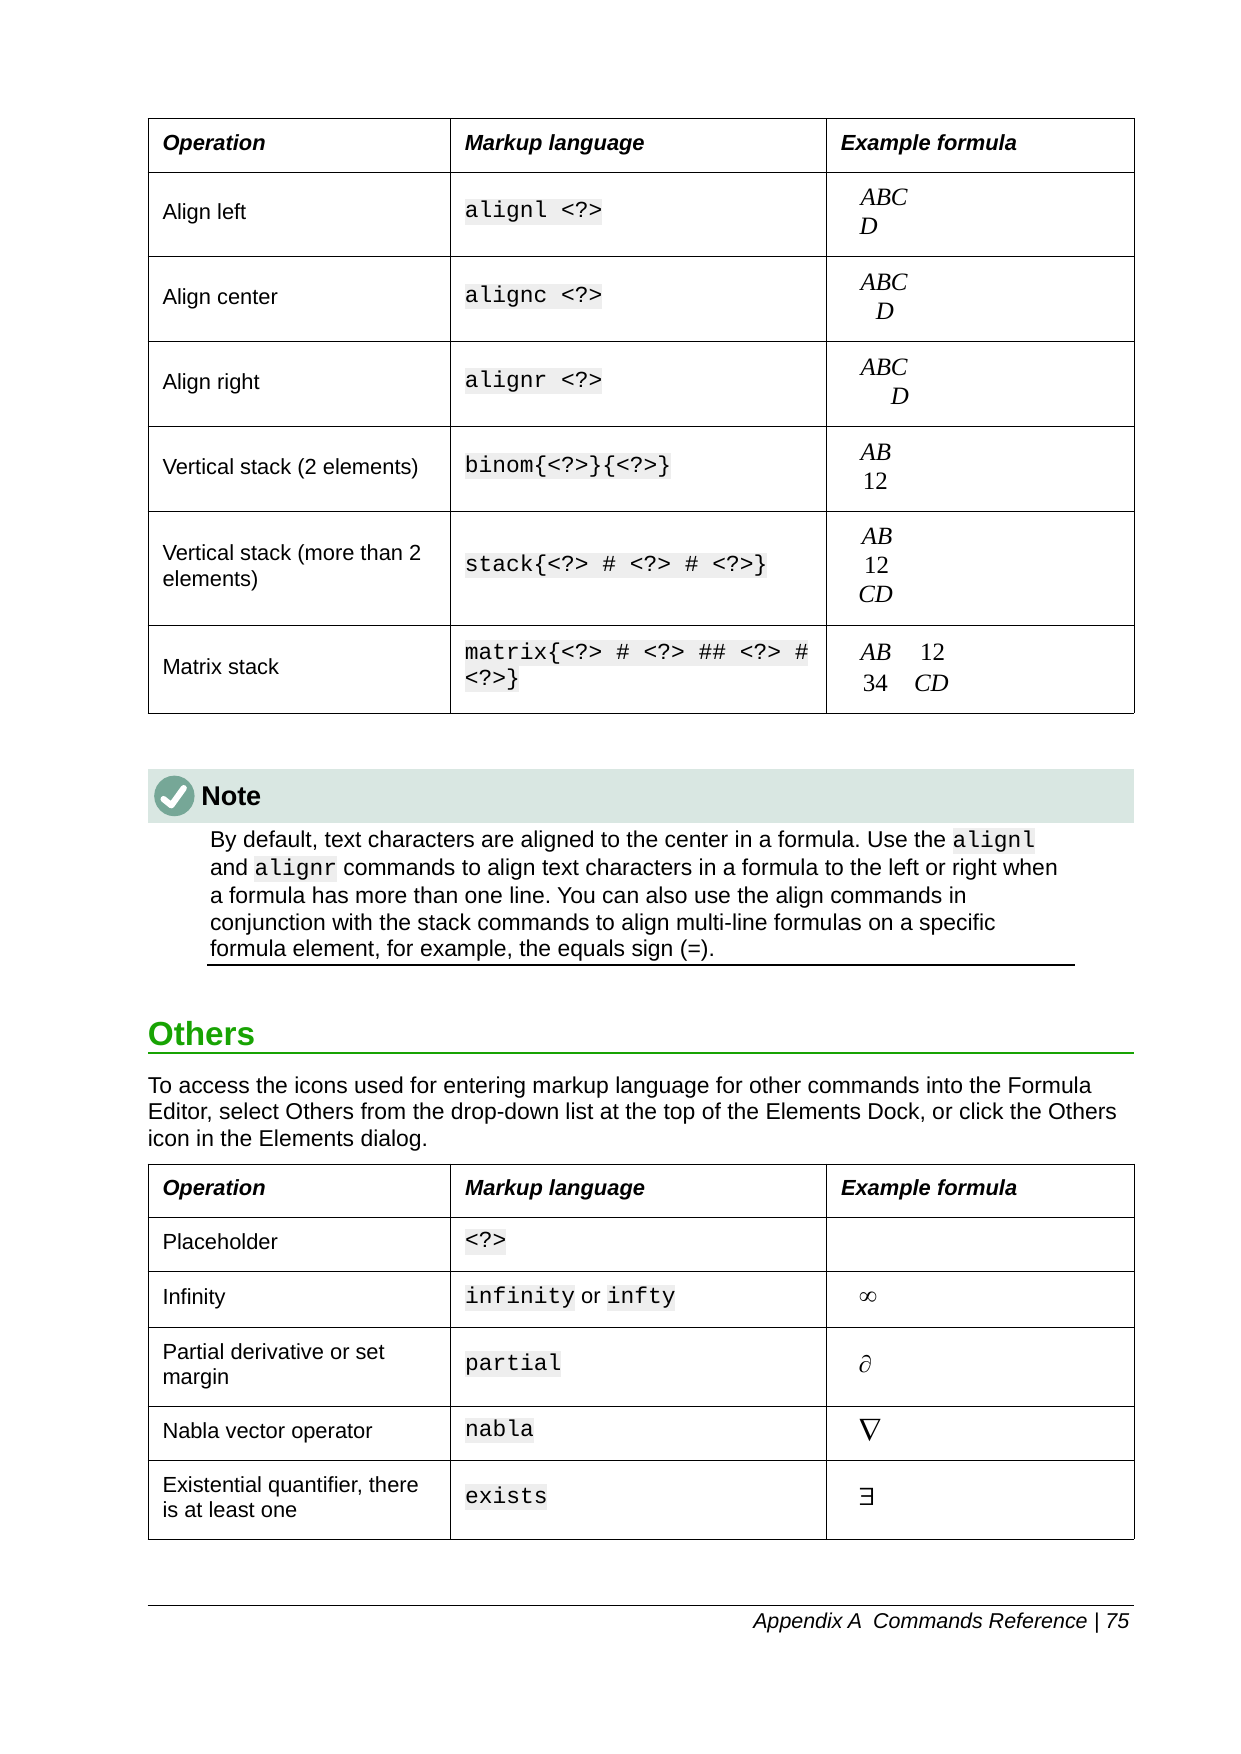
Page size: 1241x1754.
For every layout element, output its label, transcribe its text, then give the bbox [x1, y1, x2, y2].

table_cell [827, 1407, 1134, 1460]
table_cell Align right [149, 342, 450, 426]
table_cell nabla [451, 1407, 826, 1460]
table_cell Align center [149, 257, 450, 341]
text To access the icons used for entering markup language for other commands into the Formula Editor, select Others from the drop-down list at the top of the Elements Dock, or click the Others icon in the Elements dialog. [148, 1072, 1134, 1151]
table_header Markup language [451, 119, 826, 172]
table_cell matrix{<?> # <?> ## <?> # <?>} [451, 626, 826, 712]
table_cell exists [451, 1461, 826, 1539]
table_header Markup language [451, 1165, 826, 1217]
table_cell Vertical stack (more than 2 elements) [149, 512, 450, 624]
table_cell [827, 257, 1134, 341]
table_cell alignr <?> [451, 342, 826, 426]
table_header Operation [149, 1165, 450, 1217]
table_cell partial [451, 1328, 826, 1406]
table_cell Placeholder [149, 1218, 450, 1271]
table_cell [827, 1461, 1134, 1539]
table_cell [827, 1272, 1134, 1327]
table_cell [827, 626, 1134, 712]
table_cell alignl <?> [451, 173, 826, 256]
table_cell alignc <?> [451, 257, 826, 341]
table_cell Vertical stack (2 elements) [149, 427, 450, 511]
table_cell Matrix stack [149, 626, 450, 712]
table_header Operation [149, 119, 450, 172]
table_cell Nabla vector operator [149, 1407, 450, 1460]
subtitle Others [148, 1014, 1134, 1052]
table_cell [827, 1218, 1134, 1271]
subtitle Note [148, 769, 1134, 823]
table_header Example formula [827, 1165, 1134, 1217]
table_cell [827, 1328, 1134, 1406]
table_cell binom{<?>}{<?>} [451, 427, 826, 511]
table_cell stack{<?> # <?> # <?>} [451, 512, 826, 624]
table_cell [827, 173, 1134, 256]
table_cell Existential quantifier, there is at least one [149, 1461, 450, 1539]
text By default, text characters are aligned to the center in a formula. Use the alignl and alignr commands to align text characters in a formula to the left or right when a formula has more than one line. You can also use the align commands in conjunction with the stack commands to align multi-line formulas on a specific formula element, for example, the equals sign (=). [207, 823, 1075, 964]
table_cell Infinity [149, 1272, 450, 1327]
table_cell [827, 512, 1134, 624]
table_header Example formula [827, 119, 1134, 172]
table_cell Partial derivative or set margin [149, 1328, 450, 1406]
table_cell <?> [451, 1218, 826, 1271]
table_cell [827, 342, 1134, 426]
table_cell [827, 427, 1134, 511]
table_cell infinity or infty [451, 1272, 826, 1327]
table_cell Align left [149, 173, 450, 256]
